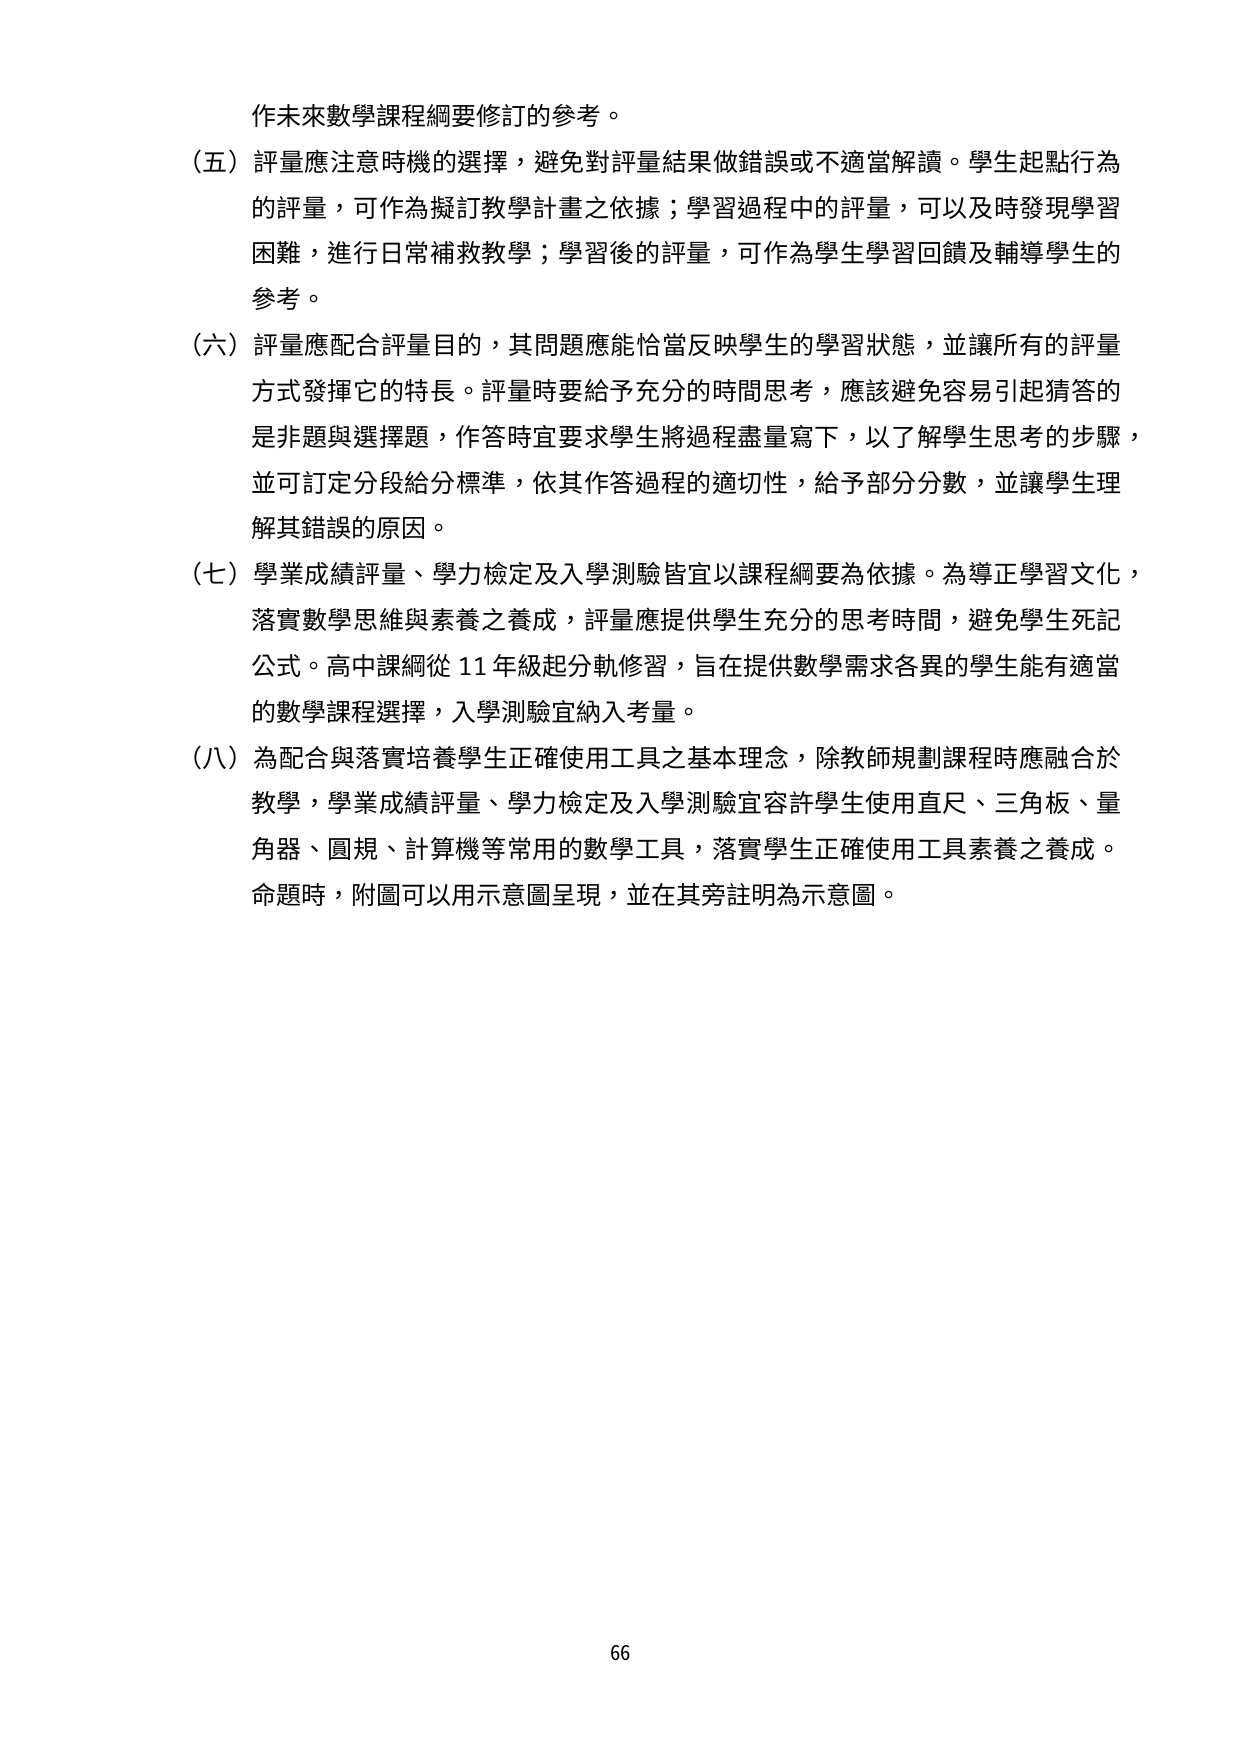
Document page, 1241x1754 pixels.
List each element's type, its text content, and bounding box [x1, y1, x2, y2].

text （七）學業成績評量、學力檢定及入學測驗皆宜以課程綱要為依據。為導正學習文化，落實數學思維與素養之養成，評量應提供學生充分的思考時間，避免學生死記公式。高中課綱從11年級起分軌修習，旨在提供數學需求各異的學生能有適當的數學課程選擇，入學測驗宜納入考量。 [177, 547, 1122, 730]
text 作未來數學課程綱要修訂的參考。 [177, 89, 1122, 134]
text （五）評量應注意時機的選擇，避免對評量結果做錯誤或不適當解讀。學生起點行為的評量，可作為擬訂教學計畫之依據；學習過程中的評量，可以及時發現學習困難，進行日常補救教學；學習後的評量，可作為學生學習回饋及輔導學生的參考。 [177, 134, 1122, 318]
text （八）為配合與落實培養學生正確使用工具之基本理念，除教師規劃課程時應融合於教學，學業成績評量、學力檢定及入學測驗宜容許學生使用直尺、三角板、量角器、圓規、計算機等常用的數學工具，落實學生正確使用工具素養之養成。命題時，附圖可以用示意圖呈現，並在其旁註明為示意圖。 [177, 730, 1122, 914]
text （六）評量應配合評量目的，其問題應能恰當反映學生的學習狀態，並讓所有的評量方式發揮它的特長。評量時要給予充分的時間思考，應該避免容易引起猜答的是非題與選擇題，作答時宜要求學生將過程盡量寫下，以了解學生思考的步驟，並可訂定分段給分標準，依其作答過程的適切性，給予部分分數，並讓學生理解其錯誤的原因。 [177, 318, 1122, 547]
